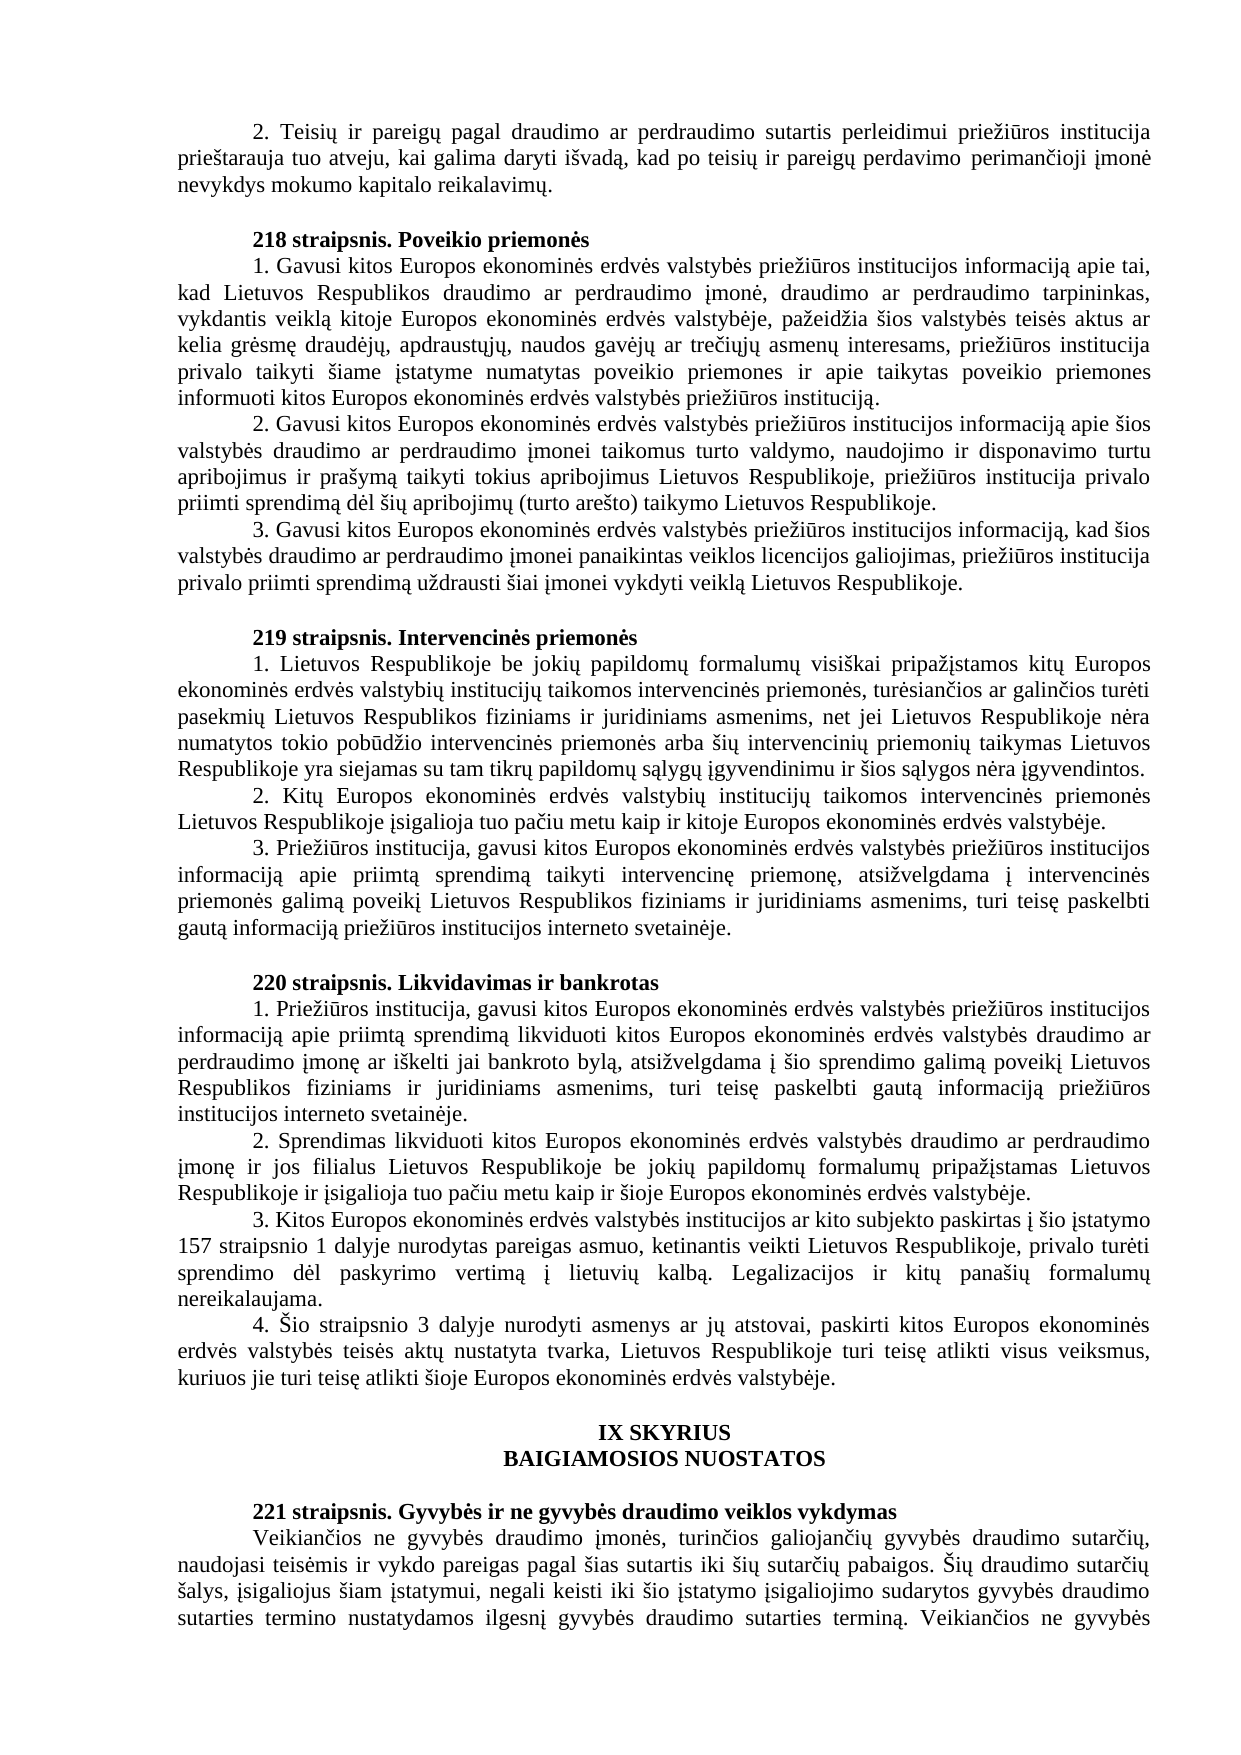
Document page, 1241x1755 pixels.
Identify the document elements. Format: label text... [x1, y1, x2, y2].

subtitle 2. Gavusi kitos Europos ekonominės erdvės valstybės priežiūros institucijos informaciją apie šios valstybės draudimo ar perdraudimo įmonei taikomus turto valdymo, naudojimo ir disponavimo turtu apribojimus ir prašymą taikyti tokius apribojimus Lietuvos Respublikoje, priežiūros institucija privalo priimti sprendimą dėl šių apribojimų (turto arešto) taikymo Lietuvos Respublikoje. [177, 410, 1152, 516]
subtitle 218 straipsnis. Poveikio priemonės [177, 226, 1152, 252]
text BAIGIAMOSIOS NUOSTATOS [177, 1445, 1152, 1472]
text 220 straipsnis. Likvidavimas ir bankrotas [177, 969, 1152, 995]
text 3. Kitos Europos ekonominės erdvės valstybės institucijos ar kito subjekto paskirtas į šio įstatymo 157 straipsnio 1 dalyje nurodytas pareigas asmuo, ketinantis veikti Lietuvos Respublikoje, privalo turėti sprendimo dėl paskyrimo vertimą į lietuvių kalbą. Legalizacijos ir kitų panašių formalumų nereikalaujama. [177, 1206, 1152, 1311]
text 1. Gavusi kitos Europos ekonominės erdvės valstybės priežiūros institucijos informaciją apie tai, kad Lietuvos Respublikos draudimo ar perdraudimo įmonė, draudimo ar perdraudimo tarpininkas, vykdantis veiklą kitoje Europos ekonominės erdvės valstybėje, pažeidžia šios valstybės teisės aktus ar kelia grėsmę draudėjų, apdraustųjų, naudos gavėjų ar trečiųjų asmenų interesams, priežiūros institucija privalo taikyti šiame įstatyme numatytas poveikio priemones ir apie taikytas poveikio priemones informuoti kitos Europos ekonominės erdvės valstybės priežiūros instituciją. [177, 252, 1152, 410]
text 4. Šio straipsnio 3 dalyje nurodyti asmenys ar jų atstovai, paskirti kitos Europos ekonominės erdvės valstybės teisės aktų nustatyta tvarka, Lietuvos Respublikoje turi teisę atlikti visus veiksmus, kuriuos jie turi teisę atlikti šioje Europos ekonominės erdvės valstybėje. [177, 1311, 1152, 1390]
subtitle 3. Gavusi kitos Europos ekonominės erdvės valstybės priežiūros institucijos informaciją, kad šios valstybės draudimo ar perdraudimo įmonei panaikintas veiklos licencijos galiojimas, priežiūros institucija privalo priimti sprendimą uždrausti šiai įmonei vykdyti veiklą Lietuvos Respublikoje. [177, 516, 1152, 595]
text 221 straipsnis. Gyvybės ir ne gyvybės draudimo veiklos vykdymas [177, 1498, 1152, 1524]
text 1. Lietuvos Respublikoje be jokių papildomų formalumų visiškai pripažįstamos kitų Europos ekonominės erdvės valstybių institucijų taikomos intervencinės priemonės, turėsiančios ar galinčios turėti pasekmių Lietuvos Respublikos fiziniams ir juridiniams asmenims, net jei Lietuvos Respublikoje nėra numatytos tokio pobūdžio intervencinės priemonės arba šių intervencinių priemonių taikymas Lietuvos Respublikoje yra siejamas su tam tikrų papildomų sąlygų įgyvendinimu ir šios sąlygos nėra įgyvendintos. [177, 650, 1152, 782]
text 2. Sprendimas likviduoti kitos Europos ekonominės erdvės valstybės draudimo ar perdraudimo įmonę ir jos filialus Lietuvos Respublikoje be jokių papildomų formalumų pripažįstamas Lietuvos Respublikoje ir įsigalioja tuo pačiu metu kaip ir šioje Europos ekonominės erdvės valstybėje. [177, 1127, 1152, 1206]
text Veikiančios ne gyvybės draudimo įmonės, turinčios galiojančių gyvybės draudimo sutarčių, naudojasi teisėmis ir vykdo pareigas pagal šias sutartis iki šių sutarčių pabaigos. Šių draudimo sutarčių šalys, įsigaliojus šiam įstatymui, negali keisti iki šio įstatymo įsigaliojimo sudarytos gyvybės draudimo sutarties termino nustatydamos ilgesnį gyvybės draudimo sutarties terminą. Veikiančios ne gyvybės [177, 1524, 1152, 1630]
text 219 straipsnis. Intervencinės priemonės [177, 624, 1152, 650]
text 2. Kitų Europos ekonominės erdvės valstybių institucijų taikomos intervencinės priemonės Lietuvos Respublikoje įsigalioja tuo pačiu metu kaip ir kitoje Europos ekonominės erdvės valstybėje. [177, 782, 1152, 834]
text 2. Teisių ir pareigų pagal draudimo ar perdraudimo sutartis perleidimui priežiūros institucija prieštarauja tuo atveju, kai galima daryti išvadą, kad po teisių ir pareigų perdavimo perimančioji įmonė nevykdys mokumo kapitalo reikalavimų. [177, 118, 1152, 197]
text IX SKYRIUS [177, 1419, 1152, 1445]
text 1. Priežiūros institucija, gavusi kitos Europos ekonominės erdvės valstybės priežiūros institucijos informaciją apie priimtą sprendimą likviduoti kitos Europos ekonominės erdvės valstybės draudimo ar perdraudimo įmonę ar iškelti jai bankroto bylą, atsižvelgdama į šio sprendimo galimą poveikį Lietuvos Respublikos fiziniams ir juridiniams asmenims, turi teisę paskelbti gautą informaciją priežiūros institucijos interneto svetainėje. [177, 995, 1152, 1127]
text 3. Priežiūros institucija, gavusi kitos Europos ekonominės erdvės valstybės priežiūros institucijos informaciją apie priimtą sprendimą taikyti intervencinę priemonę, atsižvelgdama į intervencinės priemonės galimą poveikį Lietuvos Respublikos fiziniams ir juridiniams asmenims, turi teisę paskelbti gautą informaciją priežiūros institucijos interneto svetainėje. [177, 834, 1152, 940]
